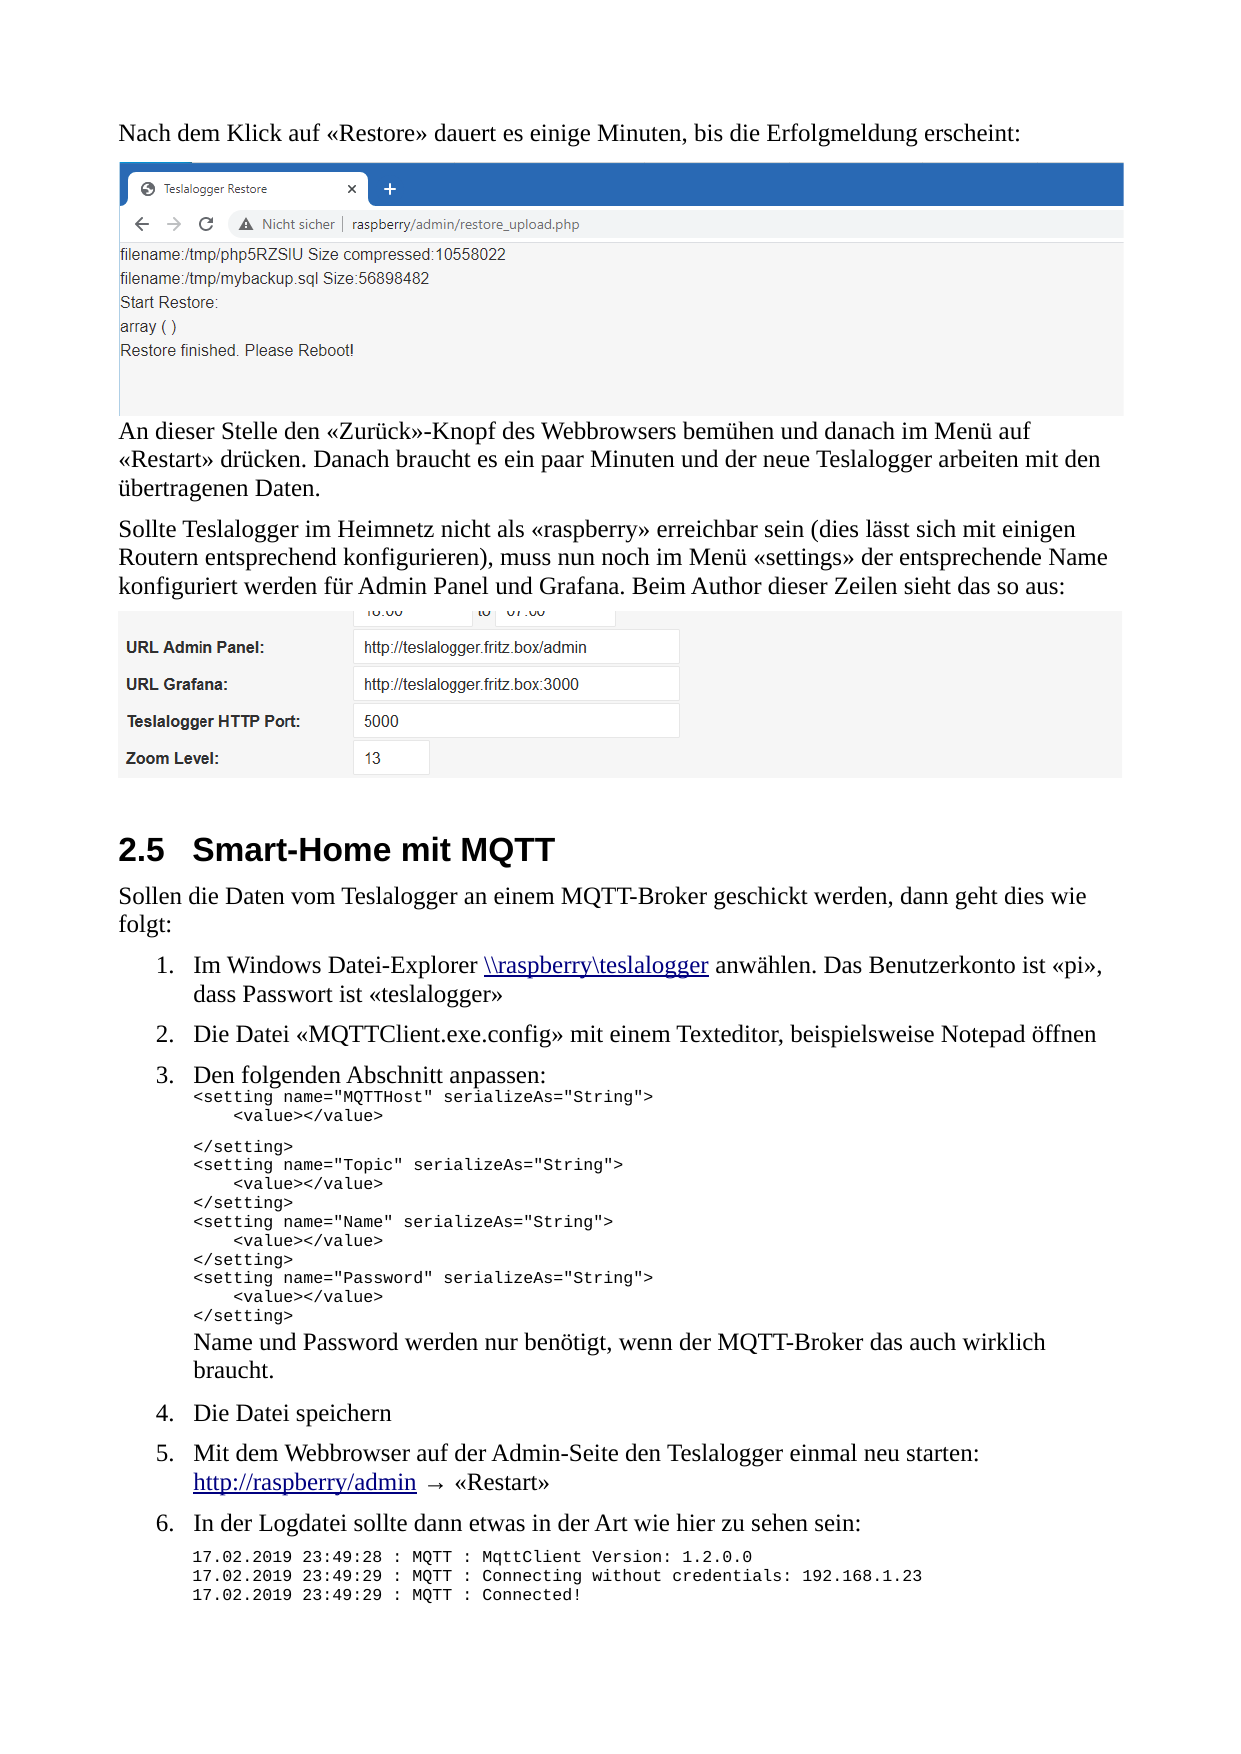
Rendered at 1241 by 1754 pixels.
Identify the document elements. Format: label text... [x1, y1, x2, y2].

text 17.02.2019 23:49:29 : MQTT : Connecting without credentials: 192.168.1.23 [192, 1567, 1122, 1586]
list In der Logdatei sollte dann etwas in der Art wie hier zu sehen sein: [156, 1508, 1122, 1537]
list </setting> [156, 1251, 1122, 1270]
list <setting name="Password" serializeAs="String"> [156, 1270, 1122, 1289]
subtitle Smart-Home mit MQTT [118, 830, 1122, 868]
list <value></value> [156, 1232, 1122, 1251]
picture [119, 162, 1124, 416]
list Die Datei «MQTTClient.exe.config» mit einem Texteditor, beispielsweise Notepad öffnen [156, 1019, 1122, 1048]
list Den folgenden Abschnitt anpassen: <setting name="MQTTHost" serializeAs="String"> <value></value> [156, 1060, 1122, 1126]
text 17.02.2019 23:49:28 : MQTT : MqttClient Version: 1.2.0.0 [192, 1548, 1122, 1567]
list Die Datei speichern [156, 1398, 1122, 1427]
list Name und Password werden nur benötigt, wenn der MQTT-Broker das auch wirklich braucht. [156, 1327, 1122, 1386]
list </setting> [156, 1195, 1122, 1213]
list <setting name="Name" serializeAs="String"> [156, 1213, 1122, 1232]
list <setting name="Topic" serializeAs="String"> [156, 1157, 1122, 1176]
text Sollen die Daten vom Teslalogger an einem MQTT-Broker geschickt werden, dann geht dies wie folgt: [118, 881, 1122, 938]
text Nach dem Klick auf «Restore» dauert es einige Minuten, bis die Erfolgmeldung erscheint: [118, 118, 1122, 147]
picture [118, 611, 1123, 778]
list <value></value> [156, 1176, 1122, 1195]
text Sollte Teslalogger im Heimnetz nicht als «raspberry» erreichbar sein (dies lässt sich mit einigen Routern entsprechend konfigurieren), muss nun noch im Menü «settings» der entsprechende Name konfiguriert werden für Admin Panel und Grafana. Beim Author dieser Zeilen sieht das so aus: [118, 514, 1122, 600]
list Im Windows Datei-Explorer \\raspberry\teslalogger anwählen. Das Benutzerkonto ist «pi», dass Passwort ist «teslalogger» [156, 950, 1122, 1008]
list <value></value> [156, 1289, 1122, 1308]
text An dieser Stelle den «Zurück»-Knopf des Webbrowsers bemühen und danach im Menü auf «Restart» drücken. Danach braucht es ein paar Minuten und der neue Teslalogger arbeiten mit den übertragenen Daten. [118, 416, 1122, 502]
text 17.02.2019 23:49:29 : MQTT : Connected! [192, 1586, 1122, 1605]
list </setting> [156, 1138, 1122, 1157]
list </setting> [156, 1308, 1122, 1327]
list Mit dem Webbrowser auf der Admin-Seite den Teslalogger einmal neu starten: http://raspberry/admin → «Restart» [156, 1438, 1122, 1496]
